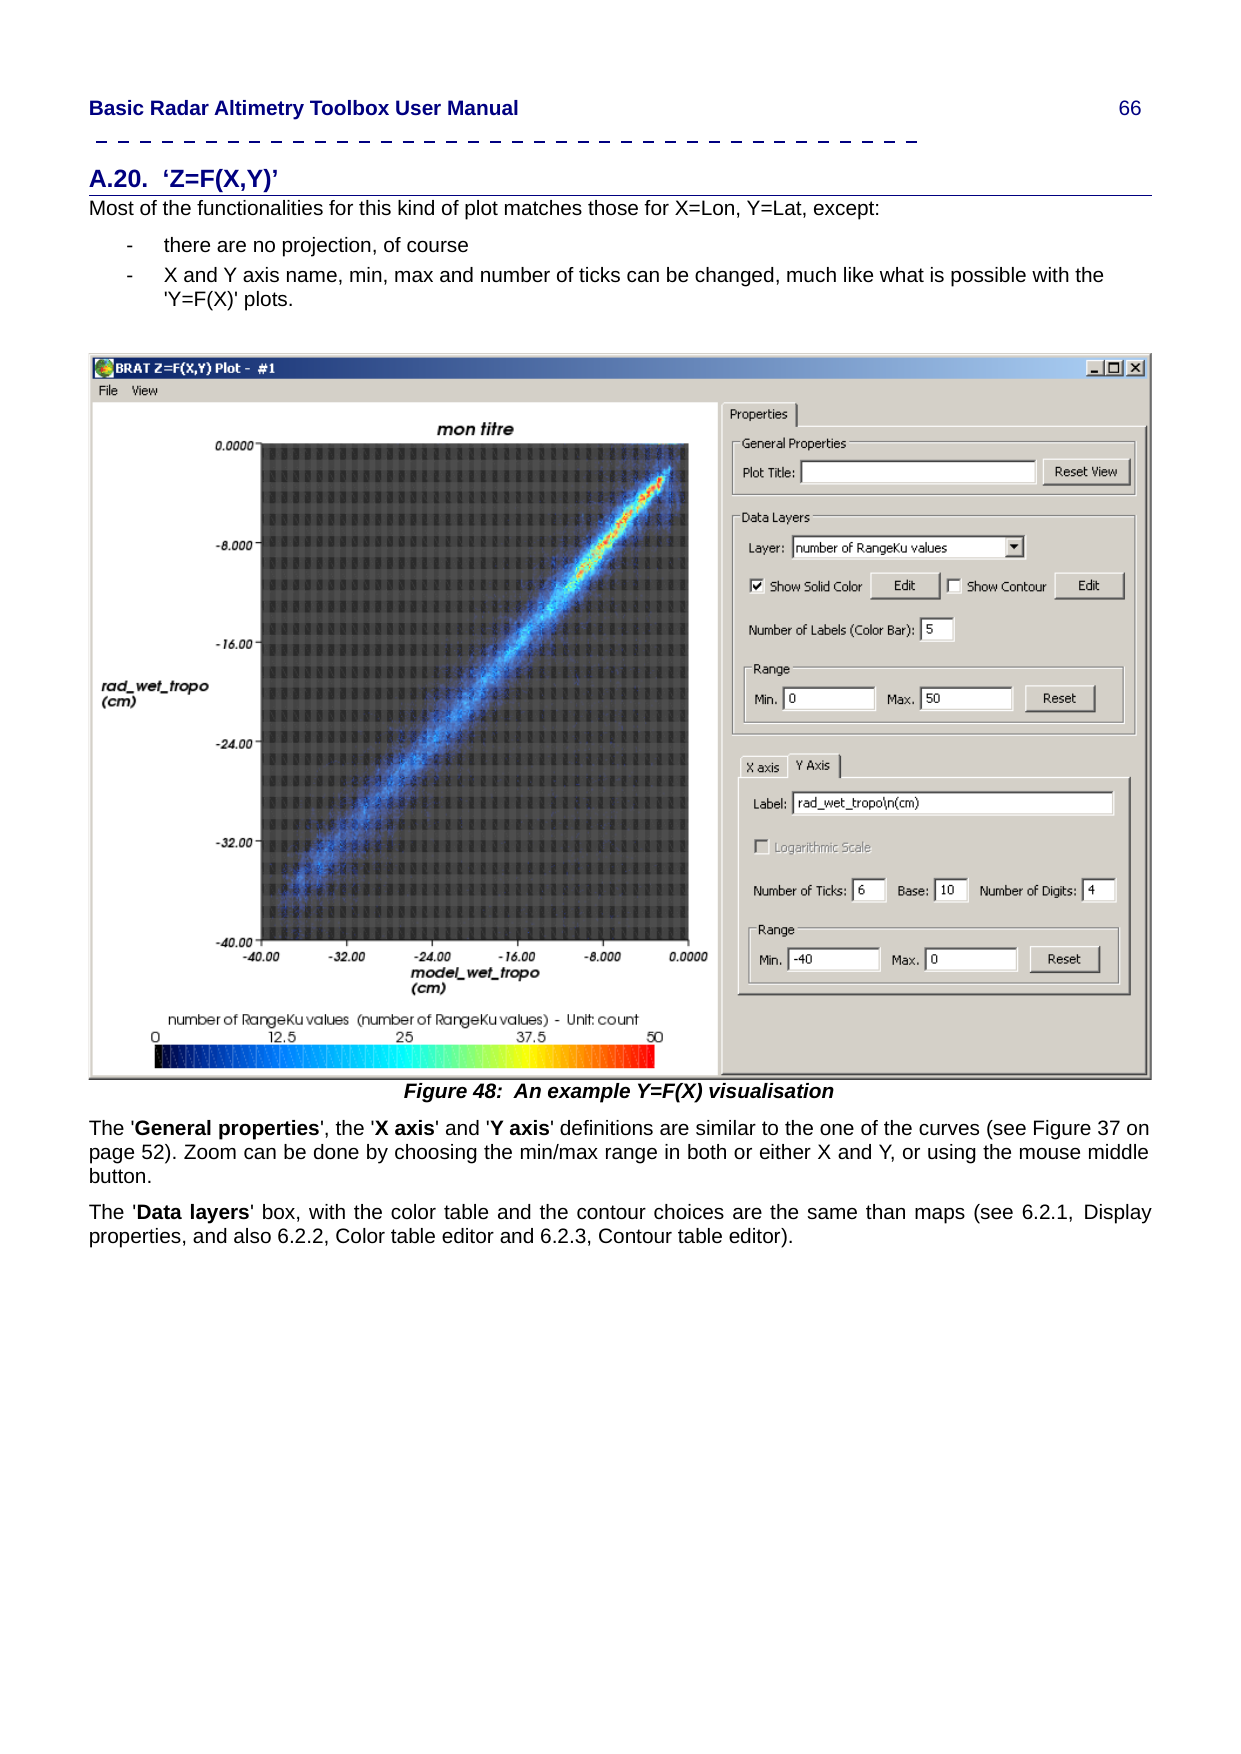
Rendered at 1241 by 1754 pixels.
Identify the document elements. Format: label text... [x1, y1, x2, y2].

text The 'Data layers' box, with the color table and the contour choices are the same than maps (see 6.2.1, Display properties, and also 6.2.2, Color table editor and 6.2.3, Contour table editor). [88, 1200, 1152, 1248]
text Most of the functionalities for this kind of plot matches those for X=Lon, Y=Lat, except: [88, 196, 1152, 220]
subtitle ‘Z=F(X,Y)’ [88, 164, 1152, 196]
list X and Y axis name, min, max and number of ticks can be changed, much like what is possible with the 'Y=F(X)' plots. [126, 263, 1152, 311]
text Figure 48: An example Y=F(X) visualisation [88, 1080, 1152, 1103]
text The 'General properties', the 'X axis' and 'Y axis' definitions are similar to the one of the curves (see Figure 37 on page 52). Zoom can be done by choosing the min/max range in both or either X and Y, or using the mouse middle button. [88, 1116, 1152, 1188]
list there are no projection, of course [126, 233, 1152, 257]
